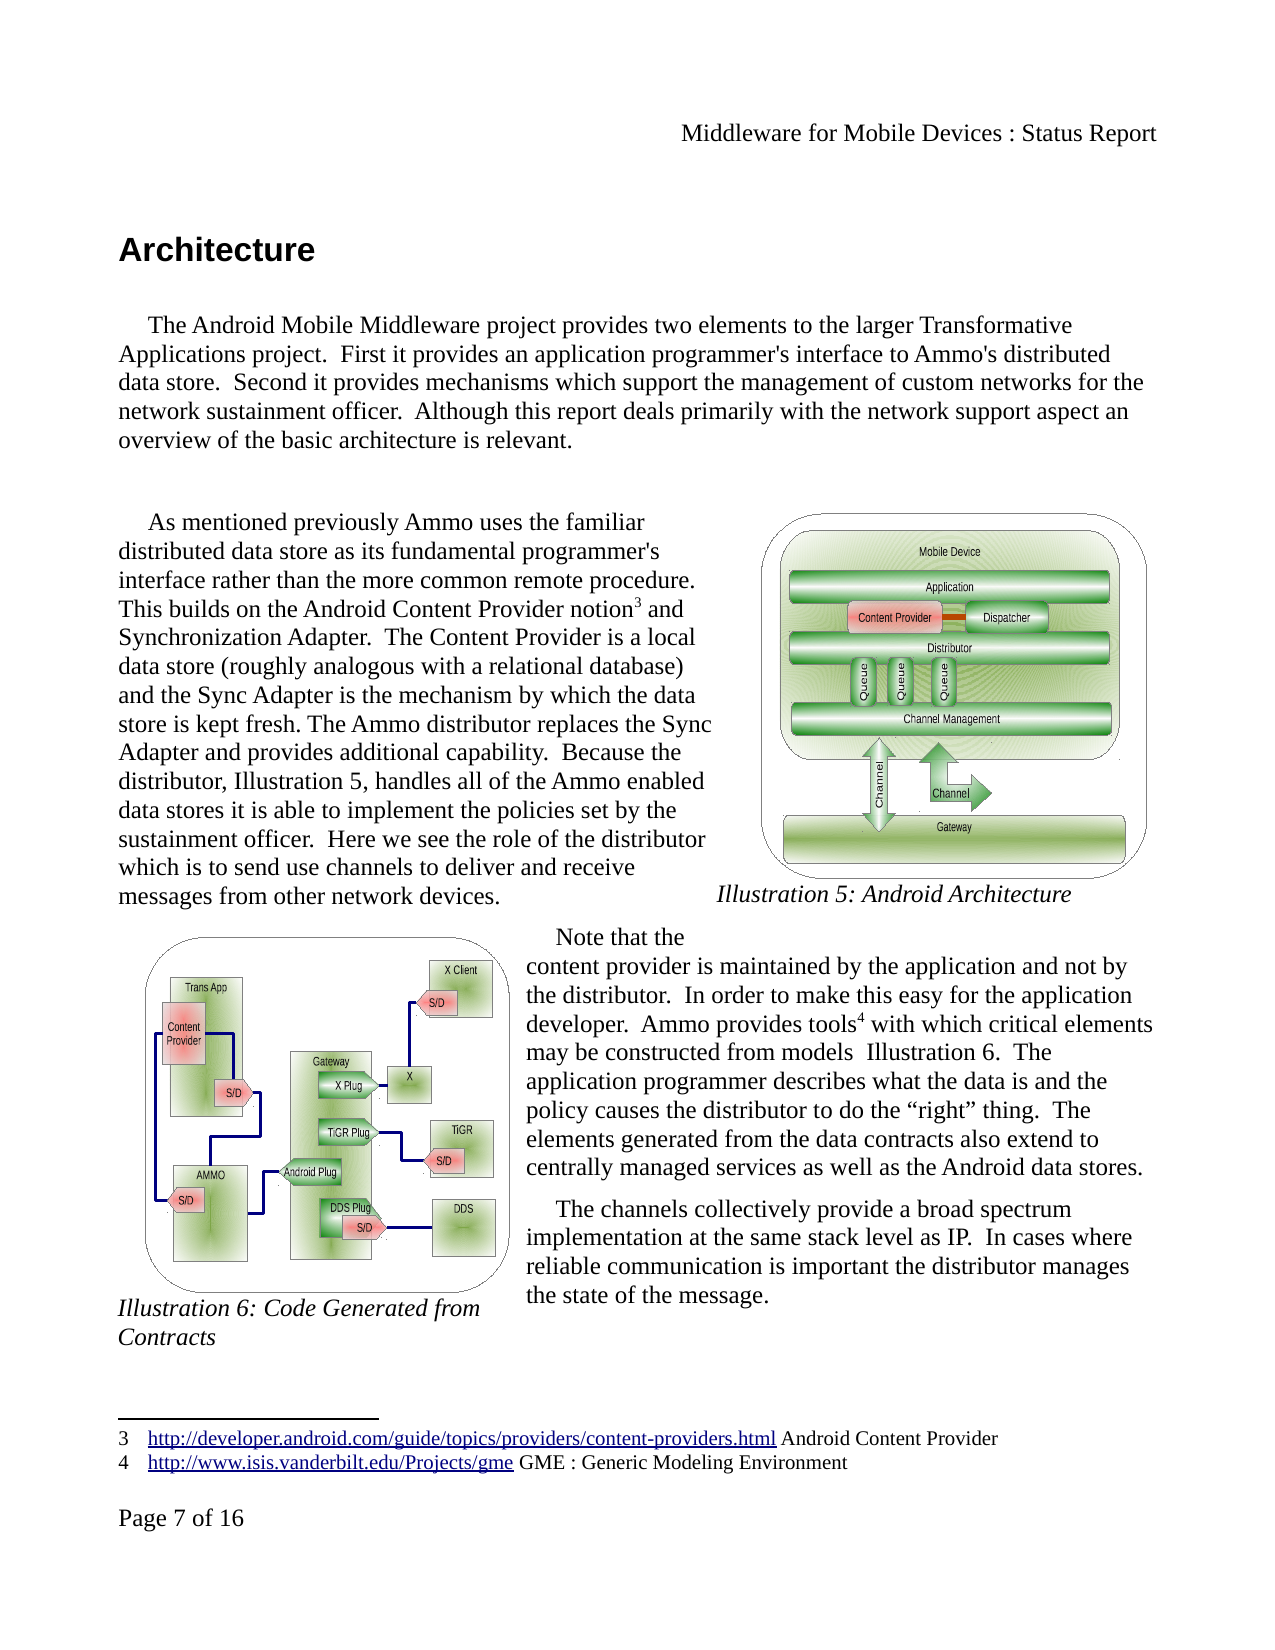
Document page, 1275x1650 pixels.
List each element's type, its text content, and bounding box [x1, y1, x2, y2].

text http://www.isis.vanderbilt.edu/Projects/gme GME : Generic Modeling Environment [118, 1449, 1157, 1474]
text The channels collectively provide a broad spectrum implementation at the same stack level as IP. In cases where reliable communication is important the distributor manages the state of the message. [526, 1194, 1157, 1309]
text Illustration 6: Code Generated from Contracts [117, 950, 526, 1350]
subtitle Architecture [118, 230, 1157, 269]
text As mentioned previously Ammo uses the familiar distributed data store as its fundamental programmer's interface rather than the more common remote procedure. This builds on the Android Content Provider notion and Synchronization Adapter. The Content Provider is a local data store (roughly analogous with a relational database) and the Sync Adapter is the mechanism by which the data store is kept fresh. The Ammo distributor replaces the Sync Adapter and provides additional capability. Because the distributor, Illustration 5, handles all of the Ammo enabled data stores it is able to implement the policies set by the sustainment officer. Here we see the role of the distributor which is to send use channels to deliver and receive messages from other network devices. [118, 496, 1161, 927]
text Illustration 5: Android Architecture [716, 508, 1161, 907]
text Note that the content provider is maintained by the application and not by the distributor. In order to make this easy for the application developer. Ammo provides tools with which critical elements may be constructed from models Illustration 6. The application programmer describes what the data is and the policy causes the distributor to do the “right” thing. The elements generated from the data contracts also extend to centrally managed services as well as the Android data stores. [117, 922, 1157, 1181]
text The Android Mobile Middleware project provides two elements to the larger Transformative Applications project. First it provides an application programmer's interface to Ammo's distributed data store. Second it provides mechanisms which support the management of custom networks for the network sustainment officer. Although this report deals primarily with the network support aspect an overview of the basic architecture is relevant. [118, 310, 1157, 454]
text http://developer.android.com/guide/topics/providers/content-providers.html Android Content Provider [118, 1426, 1157, 1449]
